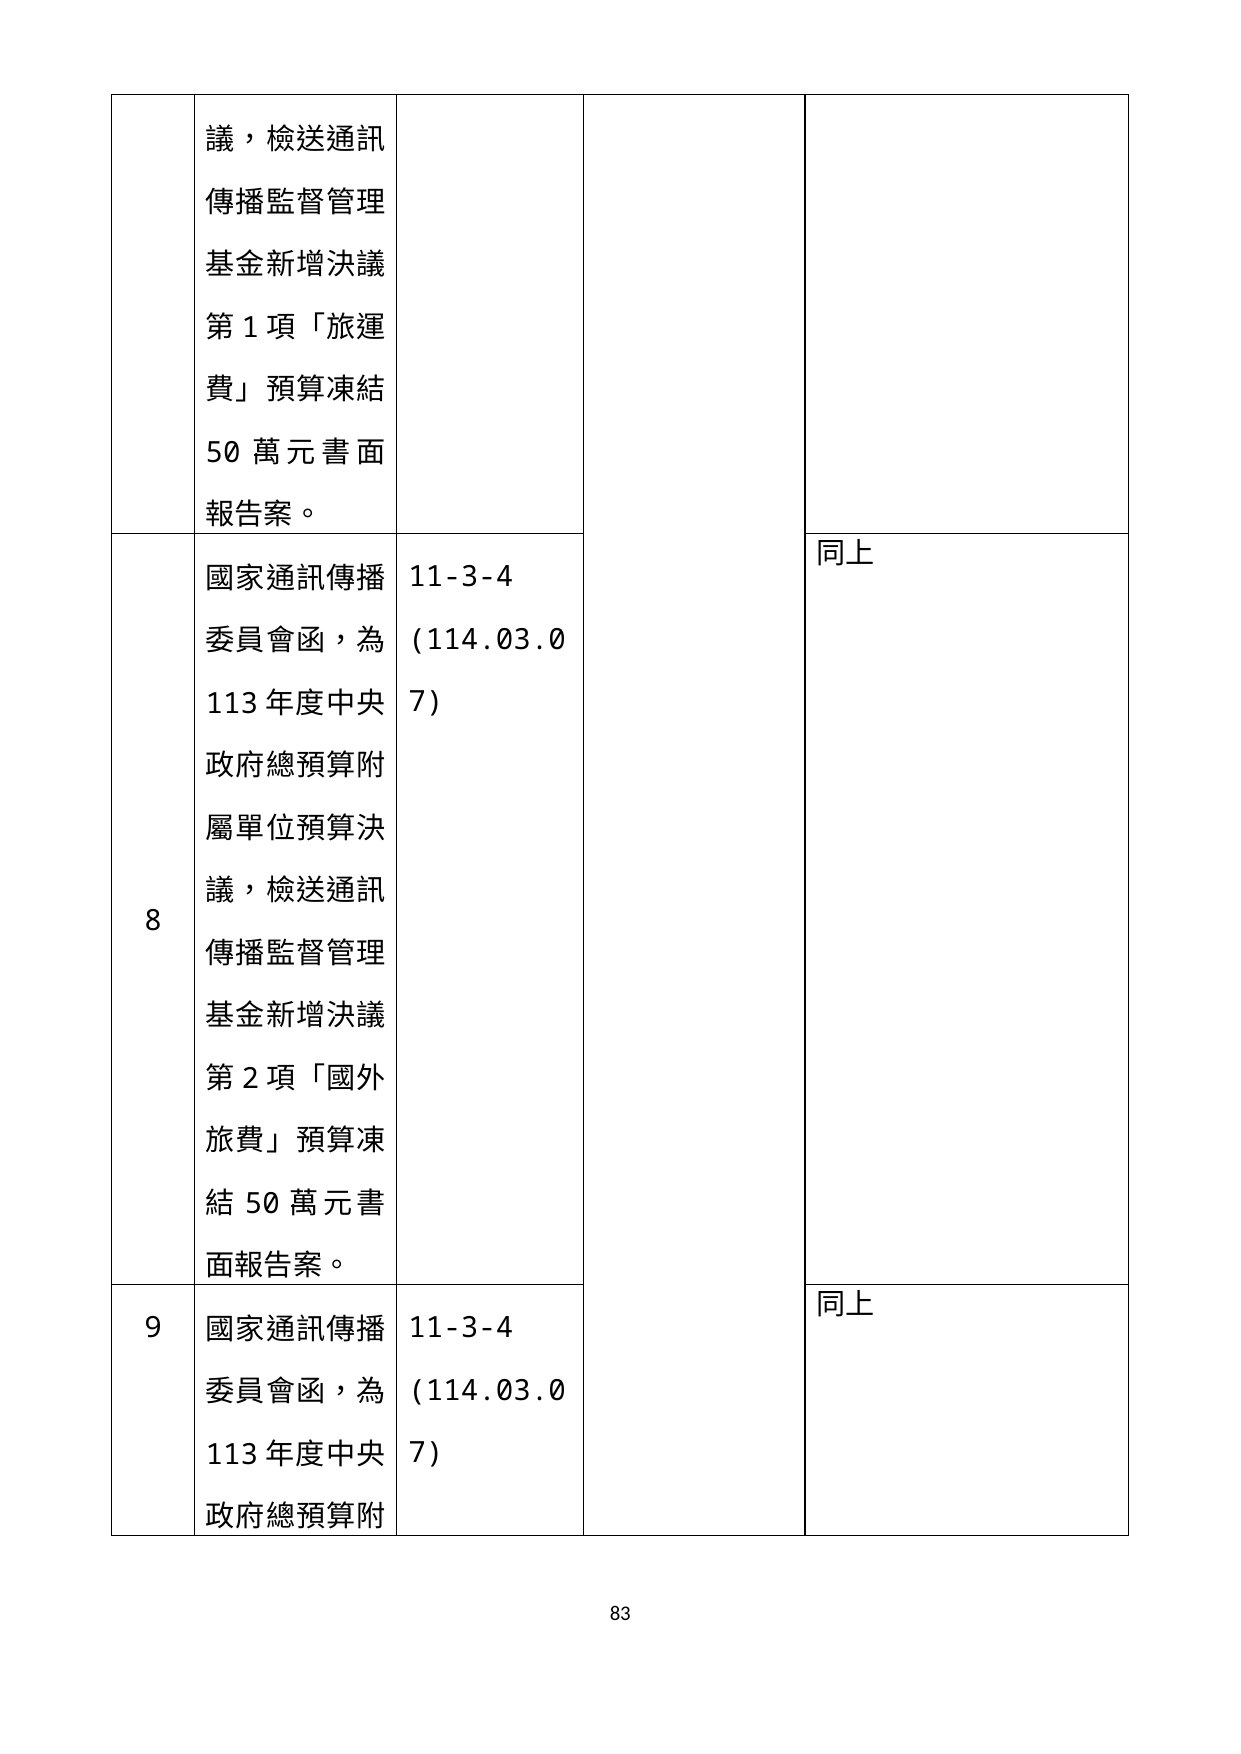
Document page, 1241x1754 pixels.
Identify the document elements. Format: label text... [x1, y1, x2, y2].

table_cell 國家通訊傳播委員會函，為113年度中央政府總預算附屬單位預算決議，檢送通訊傳播監督管理基金新增決議第2項「國外旅費」預算凍結50萬元書面報告案。 [195, 534, 396, 1284]
table_cell [806, 95, 1128, 533]
table_cell [397, 95, 583, 533]
table_cell 9 [112, 1285, 194, 1535]
table_cell 議，檢送通訊傳播監督管理基金新增決議第1項「旅運費」預算凍結50萬元書面報告案。 [195, 95, 396, 533]
table_cell [584, 95, 804, 1535]
table_cell 國家通訊傳播委員會函，為113年度中央政府總預算附 [195, 1285, 396, 1535]
table_cell [112, 95, 194, 533]
table_cell 同上 [806, 1285, 1128, 1535]
table_cell 11-3-4 (114.03.07) [397, 1285, 583, 1535]
table_cell 11-3-4 (114.03.07) [397, 534, 583, 1284]
table_cell 同上 [806, 534, 1128, 1284]
table_cell 8 [112, 534, 194, 1284]
